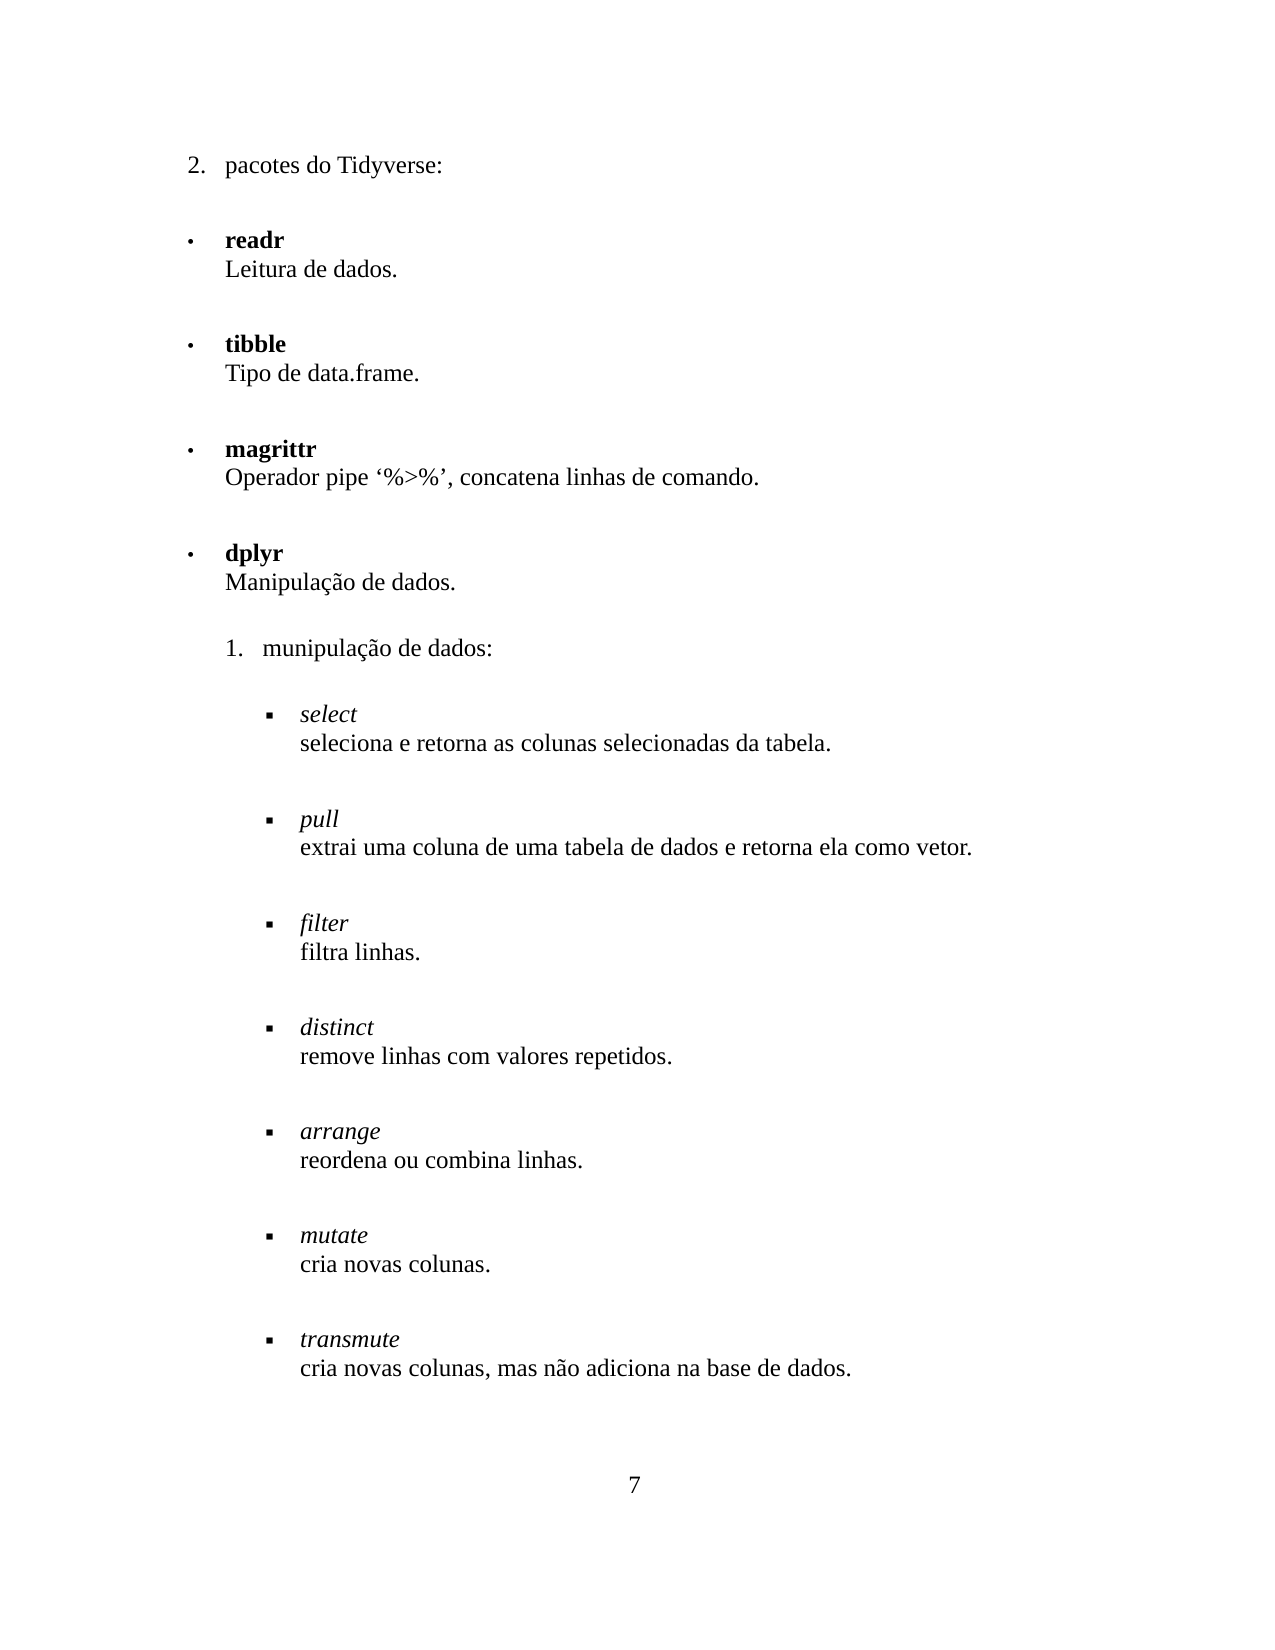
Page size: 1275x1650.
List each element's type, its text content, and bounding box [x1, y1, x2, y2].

list munipulação de dados: [225, 633, 1125, 691]
list select seleciona e retorna as colunas selecionadas da tabela. [262, 699, 1125, 786]
list pull extrai uma coluna de uma tabela de dados e retorna ela como vetor. [262, 804, 1125, 890]
list filter filtra linhas. [262, 908, 1125, 994]
list distinct remove linhas com valores repetidos. [262, 1012, 1125, 1098]
list transmute cria novas colunas, mas não adiciona na base de dados. [262, 1324, 1125, 1411]
list tibble Tipo de data.frame. [187, 329, 1125, 416]
list readr Leitura de dados. [187, 225, 1125, 312]
list arrange reordena ou combina linhas. [262, 1116, 1125, 1202]
list mutate cria novas colunas. [262, 1220, 1125, 1307]
list pacotes do Tidyverse: [187, 150, 1125, 207]
list magrittr Operador pipe ‘%>%’, concatena linhas de comando. [187, 434, 1125, 520]
list dplyr Manipulação de dados. [187, 538, 1125, 624]
